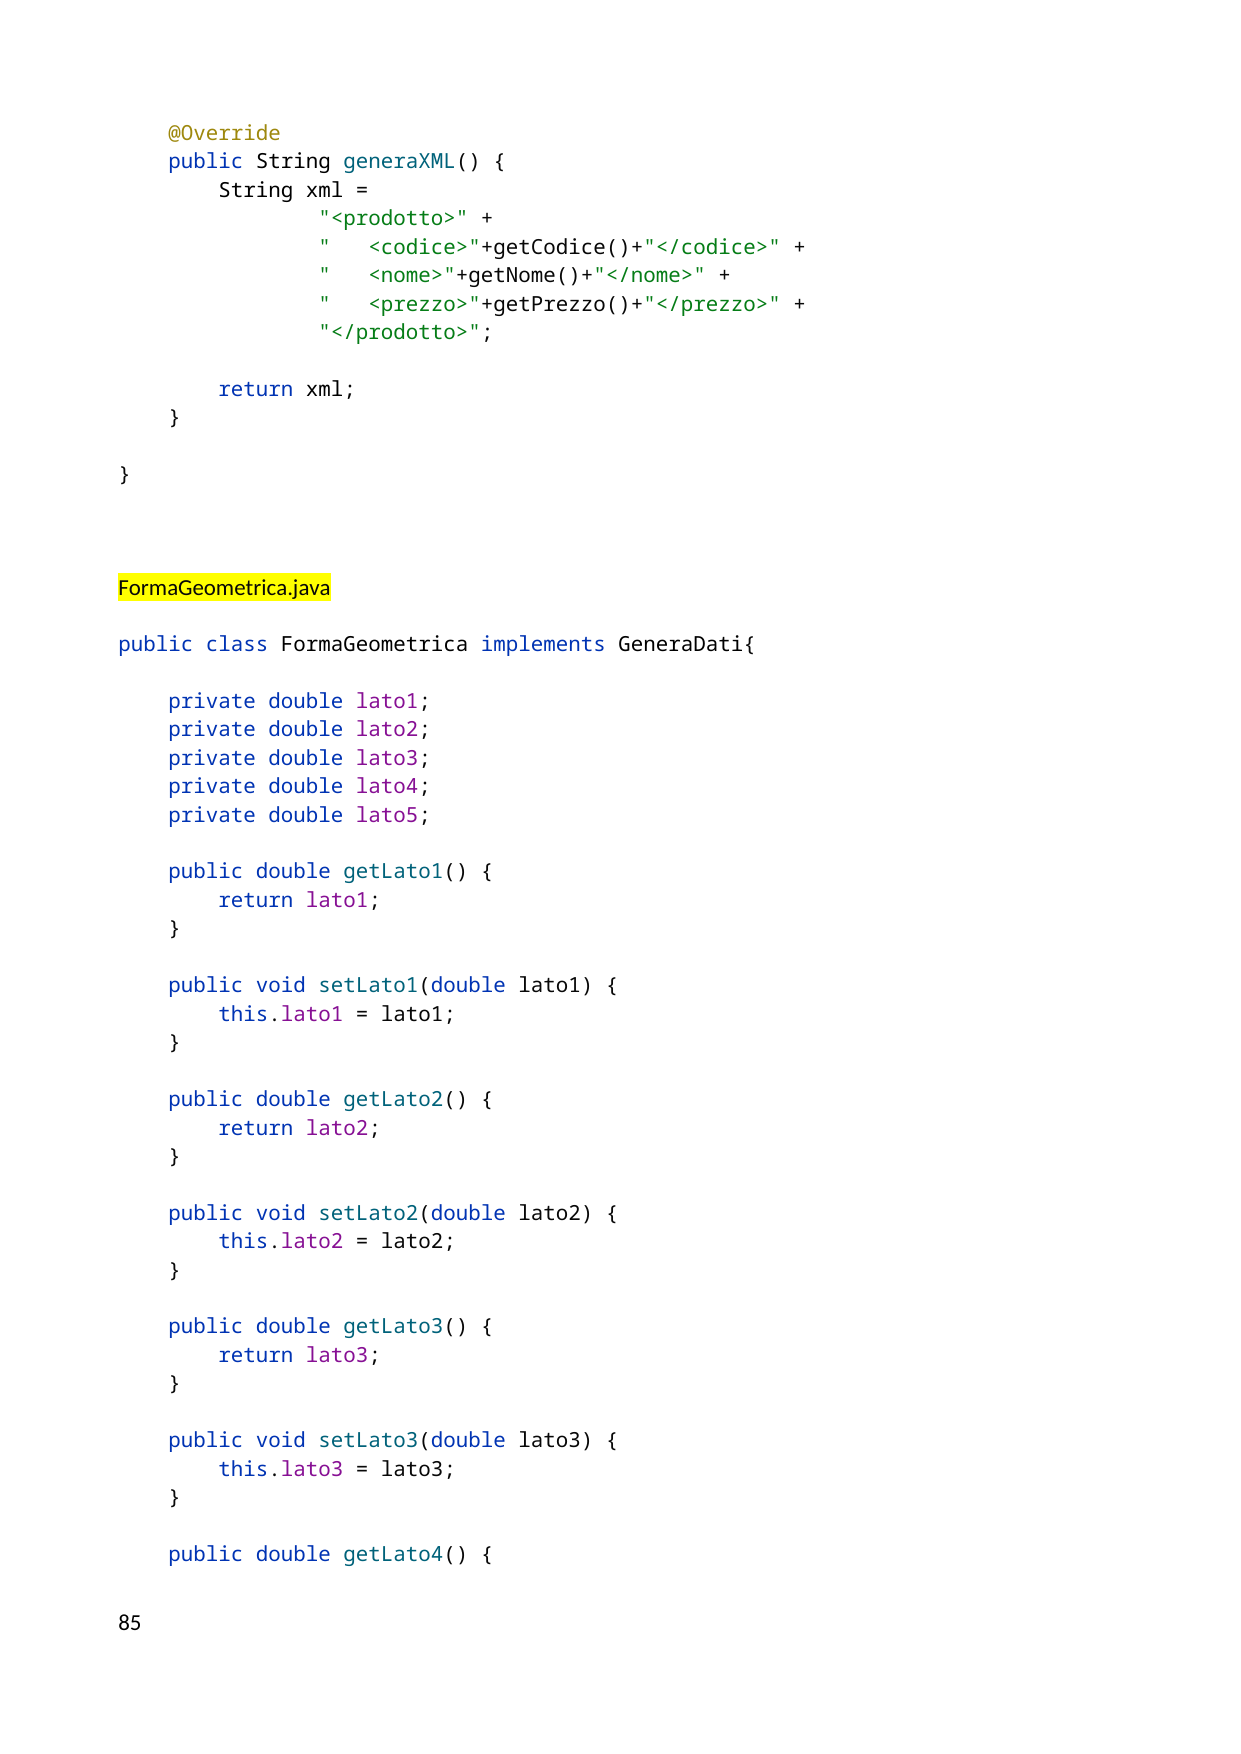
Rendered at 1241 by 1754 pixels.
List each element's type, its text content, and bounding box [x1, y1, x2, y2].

text @Override public String generaXML() { String xml = "<prodotto>" + " <codice>"+getCodice()+"</codice>" + " <nome>"+getNome()+"</nome>" + " <prezzo>"+getPrezzo()+"</prezzo>" + "</prodotto>"; return xml; } } [118, 118, 1122, 516]
text public class FormaGeometrica implements GeneraDati{ private double lato1; private double lato2; private double lato3; private double lato4; private double lato5; public double getLato1() { return lato1; } public void setLato1(double lato1) { this.lato1 = lato1; } public double getLato2() { return lato2; } public void setLato2(double lato2) { this.lato2 = lato2; } public double getLato3() { return lato3; } public void setLato3(double lato3) { this.lato3 = lato3; } public double getLato4() { [118, 629, 1122, 1568]
text FormaGeometrica.java [118, 573, 1122, 601]
